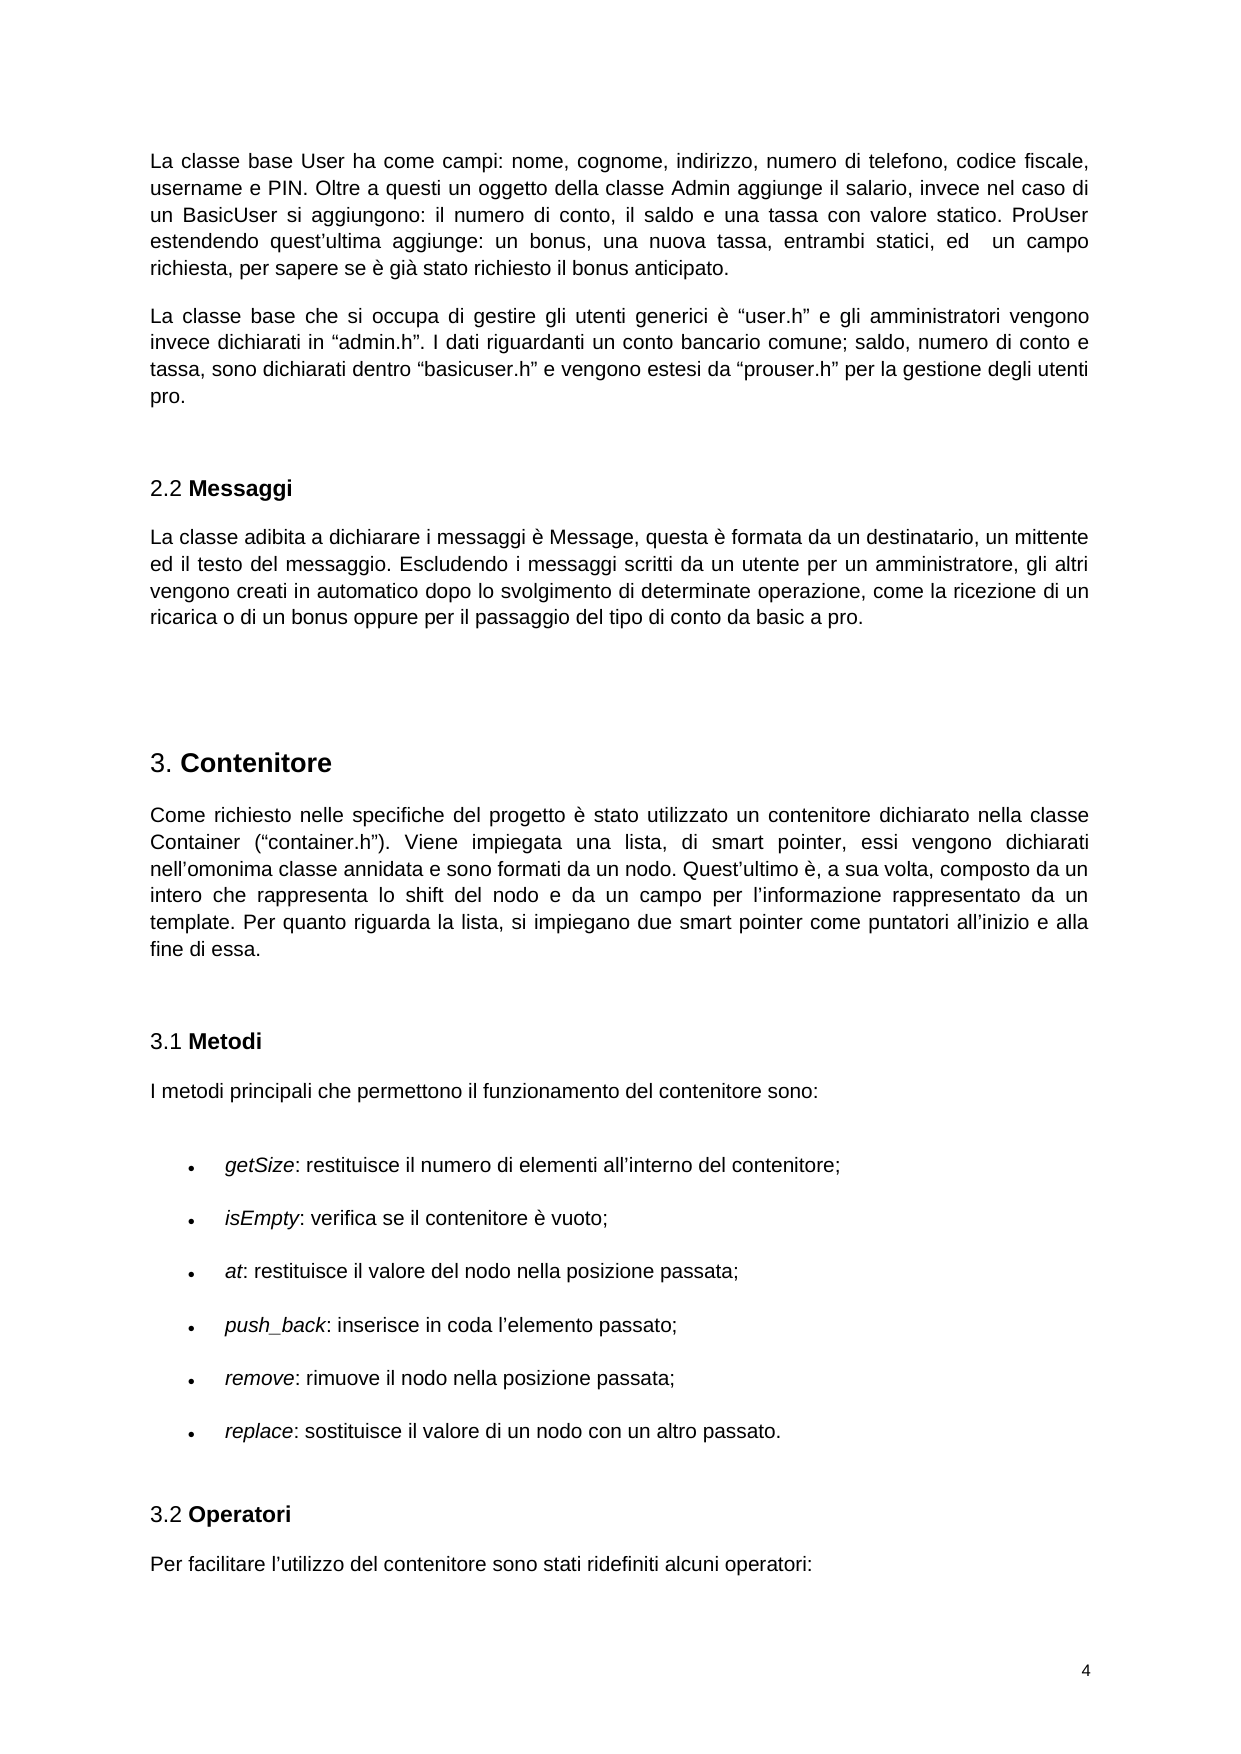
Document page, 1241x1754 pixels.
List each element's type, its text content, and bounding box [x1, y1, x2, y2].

text Come richiesto nelle specifiche del progetto è stato utilizzato un contenitore dichiarato nella classe Container (“container.h”). Viene impiegata una lista, di smart pointer, essi vengono dichiarati nell’omonima classe annidata e sono formati da un nodo. Quest’ultimo è, a sua volta, composto da un intero che rappresenta lo shift del nodo e da un campo per l’informazione rappresentato da un template. Per quanto riguarda la lista, si impiegano due smart pointer come puntatori all’inizio e alla fine di essa. [150, 804, 1091, 961]
text 3. Contenitore [150, 748, 1091, 779]
list replace: sostituisce il valore di un nodo con un altro passato. [187, 1420, 1091, 1443]
text La classe adibita a dichiarare i messaggi è Message, questa è formata da un destinatario, un mittente ed il testo del messaggio. Escludendo i messaggi scritti da un utente per un amministratore, gli altri vengono creati in automatico dopo lo svolgimento di determinate operazione, come la ricezione di un ricarica o di un bonus oppure per il passaggio del tipo di conto da basic a pro. [150, 526, 1091, 629]
text 2.2 Messaggi [150, 476, 1091, 501]
text 3.1 Metodi [150, 1029, 1091, 1054]
text Per facilitare l’utilizzo del contenitore sono stati ridefiniti alcuni operatori: [150, 1552, 1091, 1576]
list isEmpty: verifica se il contenitore è vuoto; [187, 1207, 1091, 1230]
text La classe base User ha come campi: nome, cognome, indirizzo, numero di telefono, codice fiscale, username e PIN. Oltre a questi un oggetto della classe Admin aggiunge il salario, invece nel caso di un BasicUser si aggiungono: il numero di conto, il saldo e una tassa con valore statico. ProUser estendendo quest’ultima aggiunge: un bonus, una nuova tassa, entrambi statici, ed un campo richiesta, per sapere se è già stato richiesto il bonus anticipato. [150, 150, 1091, 280]
list push_back: inserisce in coda l’elemento passato; [187, 1313, 1091, 1337]
list at: restituisce il valore del nodo nella posizione passata; [187, 1260, 1091, 1283]
list getSize: restituisce il numero di elementi all’interno del contenitore; [187, 1153, 1091, 1177]
text 3.2 Operatori [150, 1501, 1091, 1527]
text I metodi principali che permettono il funzionamento del contenitore sono: [150, 1079, 1091, 1102]
list remove: rimuove il nodo nella posizione passata; [187, 1367, 1091, 1390]
text La classe base che si occupa di gestire gli utenti generici è “user.h” e gli amministratori vengono invece dichiarati in “admin.h”. I dati riguardanti un conto bancario comune; saldo, numero di conto e tassa, sono dichiarati dentro “basicuser.h” e vengono estesi da “prouser.h” per la gestione degli utenti pro. [150, 304, 1091, 407]
